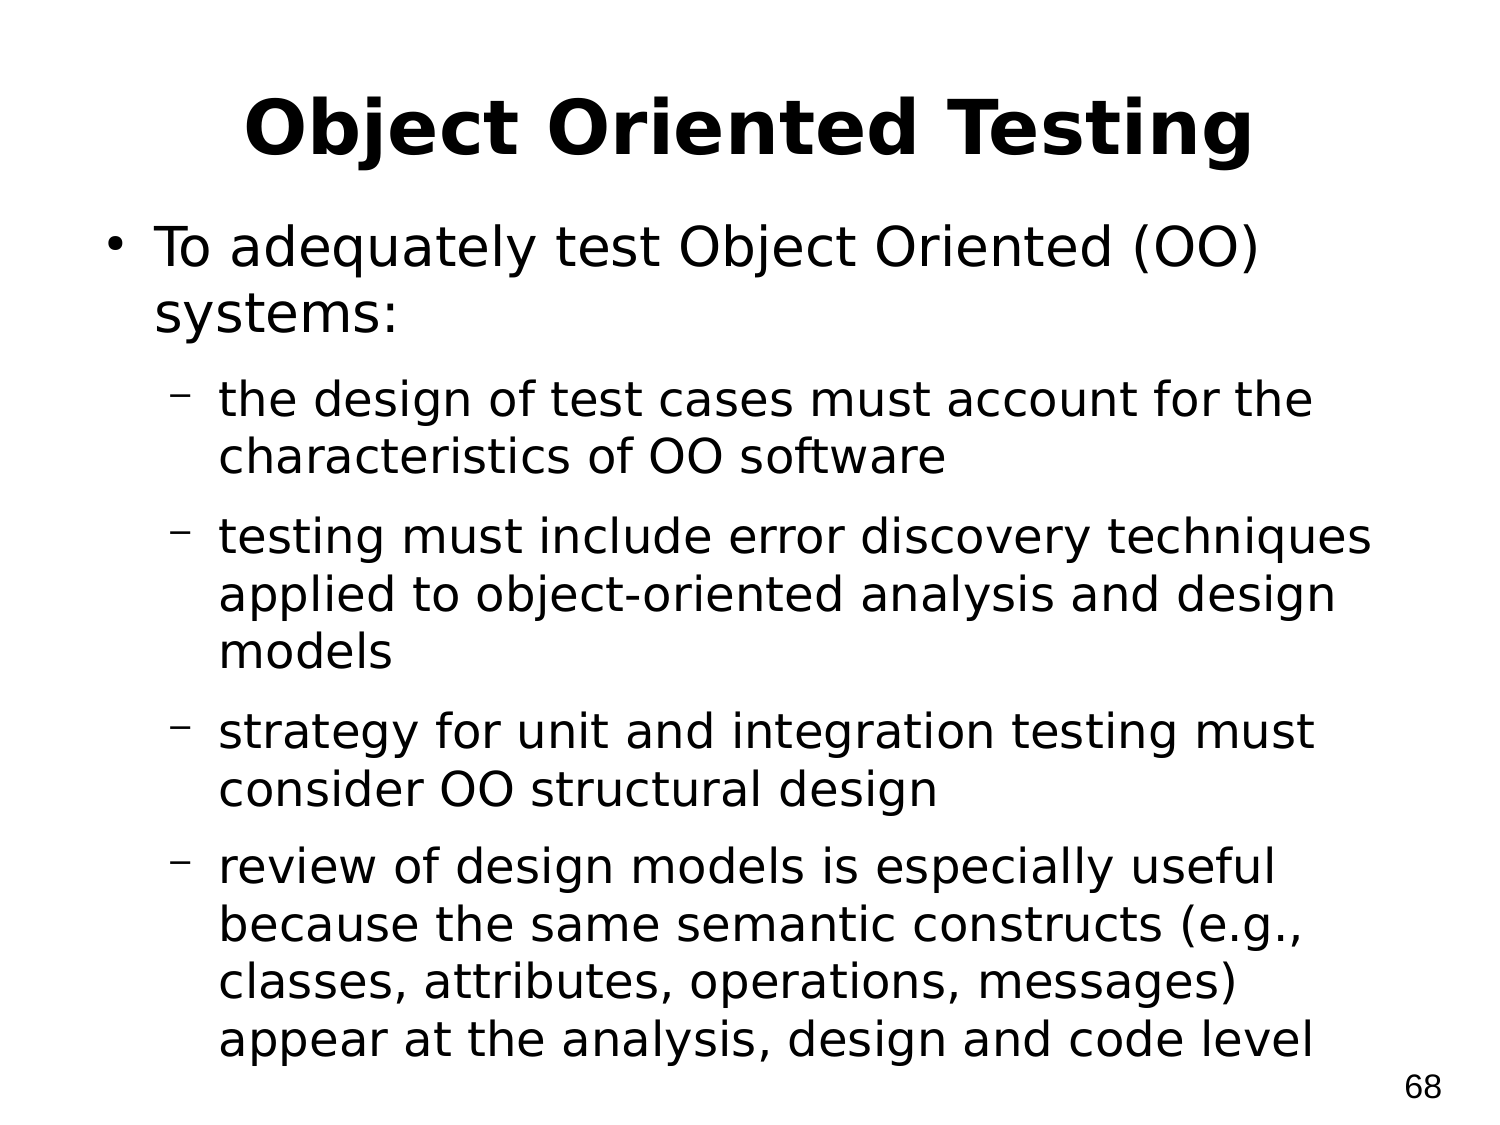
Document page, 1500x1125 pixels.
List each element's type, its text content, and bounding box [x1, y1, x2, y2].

title Object Oriented Testing [75, 44, 1425, 177]
list To adequately test Object Oriented (OO) systems: the design of test cases must account for the characteristics of OO software testing must include error discovery techniques applied to object-oriented analysis and design models strategy for unit and integration testing must consider OO structural design review of design models is especially useful because the same semantic constructs (e.g., classes, attributes, operations, messages) appear at the analysis, design and code level [75, 204, 1395, 1075]
